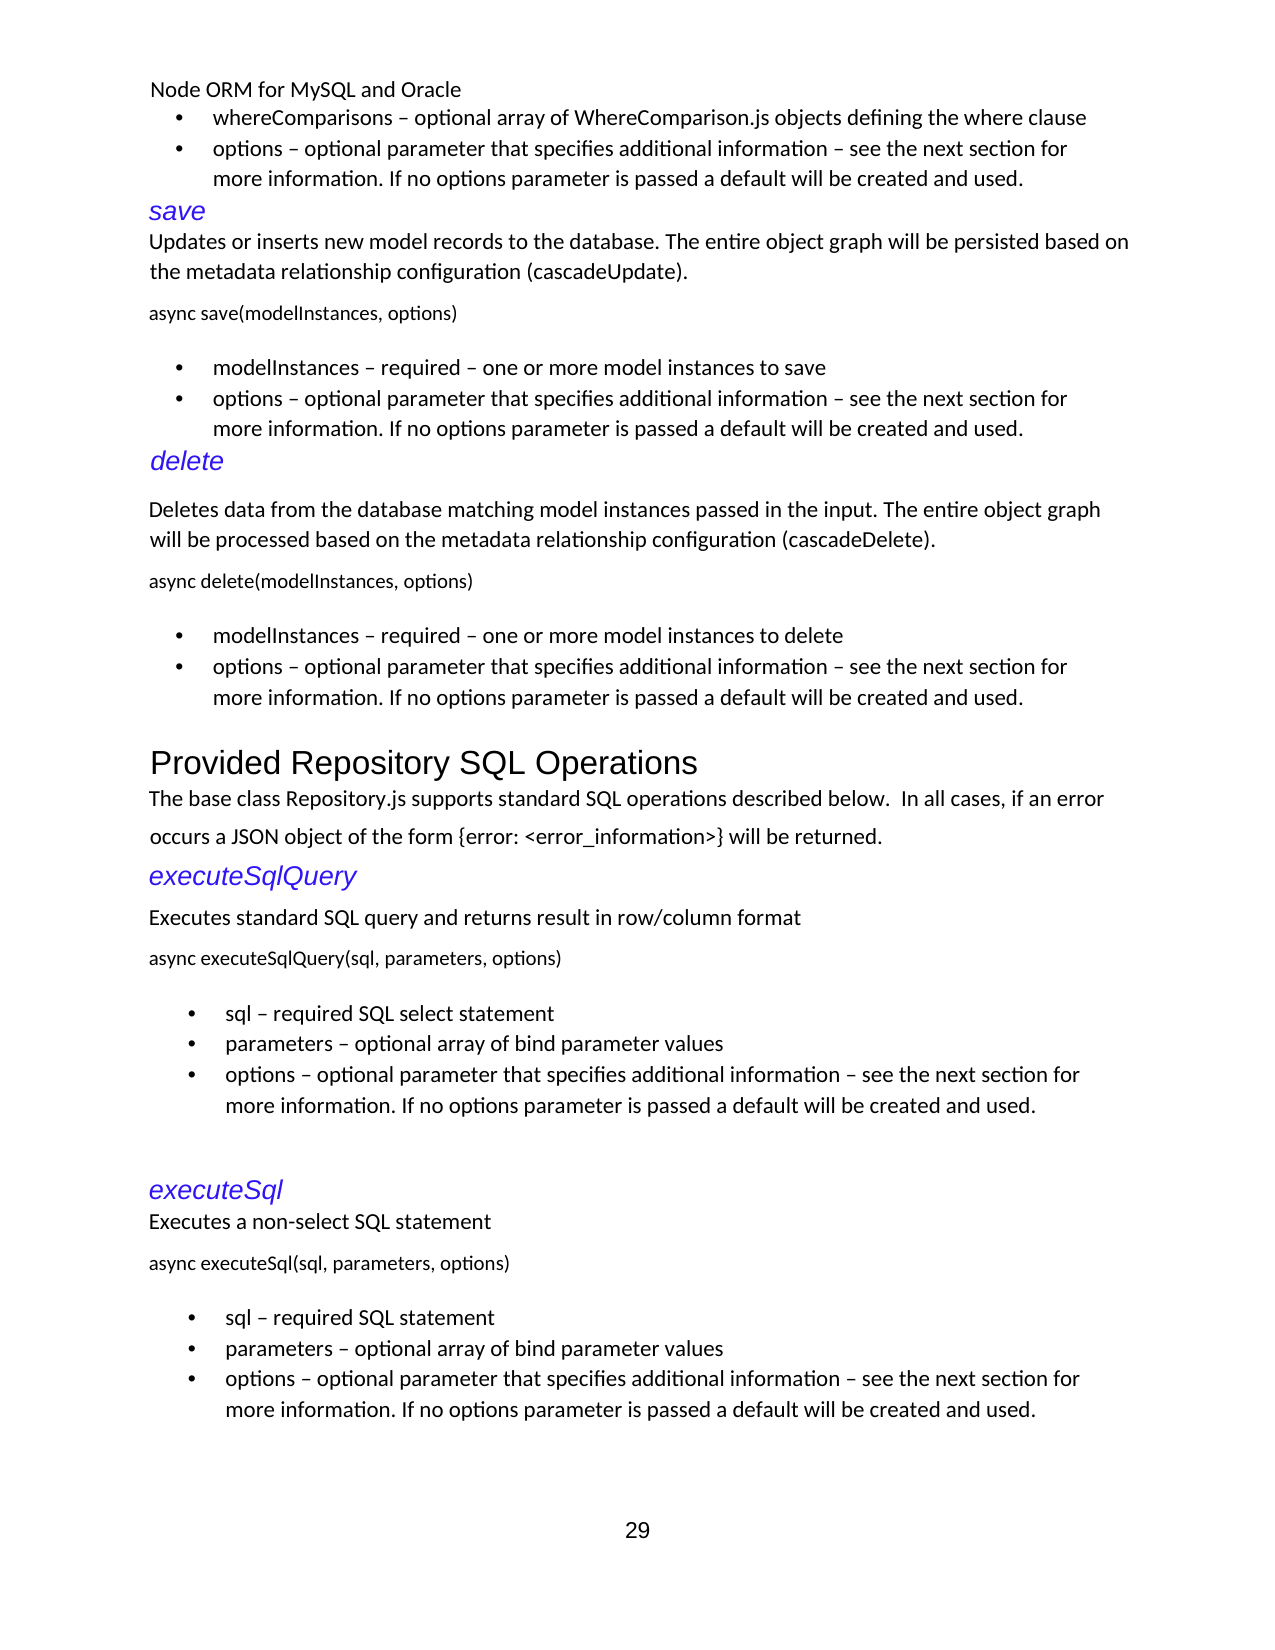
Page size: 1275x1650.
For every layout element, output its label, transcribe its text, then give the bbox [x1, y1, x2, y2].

text The base class Repository.js supports standard SQL operations described below. In all cases, if an error occurs a JSON object of the form {error: <error_information>} will be returned. [148, 784, 1107, 850]
text Deletes data from the database matching model instances passed in the input. The entire object graph will be processed based on the metadata relationship configuration (cascadeDelete). [148, 495, 1132, 554]
text async executeSql(sql, parameters, options) [148, 1250, 1143, 1275]
list options – optional parameter that specifies additional information – see the next section for more information. If no options parameter is passed a default will be created and used. [188, 1060, 1132, 1119]
text Executes standard SQL query and returns result in row/column format [148, 903, 1132, 931]
text async executeSqlQuery(sql, parameters, options) [148, 946, 1143, 971]
list parameters – optional array of bind parameter values [188, 1029, 1132, 1057]
text Updates or inserts new model records to the database. The entire object graph will be persisted based on the metadata relationship configuration (cascadeUpdate). [148, 227, 1132, 286]
subtitle Provided Repository SQL Operations [150, 743, 1143, 782]
list options – optional parameter that specifies additional information – see the next section for more information. If no options parameter is passed a default will be created and used. [188, 1364, 1132, 1423]
list options – optional parameter that specifies additional information – see the next section for more information. If no options parameter is passed a default will be created and used. [175, 134, 1122, 192]
subtitle delete [150, 444, 303, 476]
text async delete(modelInstances, options) [148, 569, 1143, 594]
list sql – required SQL statement [188, 1303, 1132, 1331]
subtitle save [148, 194, 1143, 226]
list modelInstances – required – one or more model instances to save [175, 353, 1122, 381]
text Executes a non-select SQL statement [148, 1207, 1132, 1235]
list modelInstances – required – one or more model instances to delete [175, 622, 1122, 650]
list whereComparisons – optional array of WhereComparison.js objects defining the where clause [175, 103, 1122, 131]
list parameters – optional array of bind parameter values [188, 1334, 1132, 1362]
subtitle executeSql [148, 1174, 1143, 1206]
list options – optional parameter that specifies additional information – see the next section for more information. If no options parameter is passed a default will be created and used. [175, 384, 1122, 442]
text executeSqlQuery [148, 860, 1107, 891]
list options – optional parameter that specifies additional information – see the next section for more information. If no options parameter is passed a default will be created and used. [175, 652, 1122, 711]
text async save(modelInstances, options) [148, 300, 1143, 325]
list sql – required SQL select statement [188, 999, 1132, 1027]
